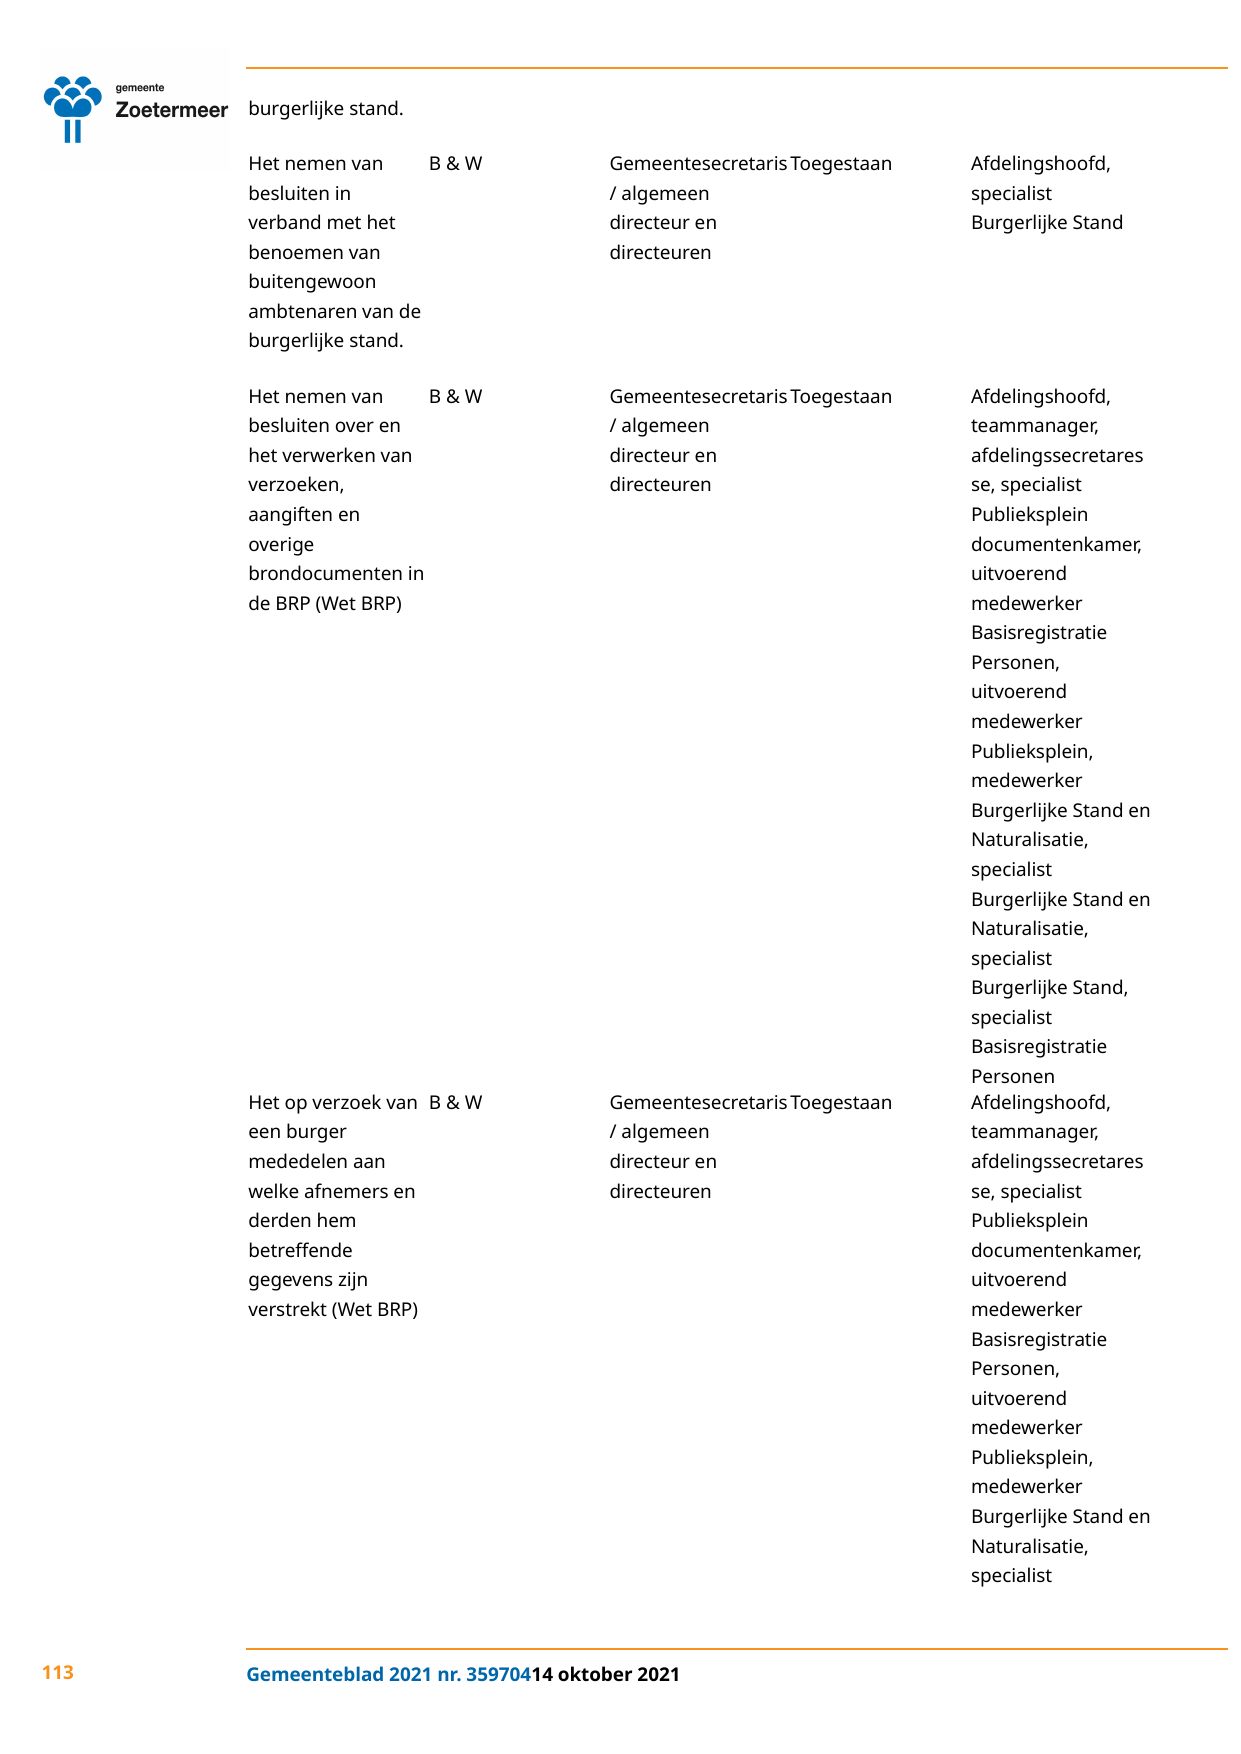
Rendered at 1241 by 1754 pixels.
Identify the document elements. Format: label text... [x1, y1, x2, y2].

table_cell Het nemen van besluiten over en het verwerken van verzoeken, aangiften en overige brondocumenten in de BRP (Wet BRP) [248, 383, 429, 1089]
table_cell B & W [429, 150, 609, 383]
table_cell Toegestaan [790, 150, 971, 383]
table_cell Het nemen van besluiten in verband met het benoemen van buitengewoon ambtenaren van de burgerlijke stand. [248, 150, 429, 383]
table_cell Afdelingshoofd, specialist Burgerlijke Stand [971, 150, 1152, 383]
table_cell burgerlijke stand. [248, 95, 429, 150]
table_cell Toegestaan [790, 383, 971, 1089]
table_cell [971, 95, 1152, 150]
picture [41, 47, 231, 172]
table_cell Gemeentesecretaris/ algemeen directeur en directeuren [609, 1089, 790, 1588]
table_cell Gemeentesecretaris/ algemeen directeur en directeuren [609, 383, 790, 1089]
table_cell B & W [429, 383, 609, 1089]
table_cell [429, 95, 609, 150]
table_cell Afdelingshoofd, teammanager, afdelingssecretaresse, specialist Publieksplein documentenkamer, uitvoerend medewerker Basisregistratie Personen, uitvoerend medewerker Publieksplein, medewerker Burgerlijke Stand en Naturalisatie, specialist [971, 1089, 1152, 1588]
table_cell [790, 95, 971, 150]
table_cell [609, 95, 790, 150]
table_cell Gemeentesecretaris/ algemeen directeur en directeuren [609, 150, 790, 383]
table_cell Toegestaan [790, 1089, 971, 1588]
table_cell Afdelingshoofd, teammanager, afdelingssecretaresse, specialist Publieksplein documentenkamer, uitvoerend medewerker Basisregistratie Personen, uitvoerend medewerker Publieksplein, medewerker Burgerlijke Stand en Naturalisatie, specialist Burgerlijke Stand en Naturalisatie, specialist Burgerlijke Stand, specialist Basisregistratie Personen [971, 383, 1152, 1089]
table_cell B & W [429, 1089, 609, 1588]
table_cell Het op verzoek van een burger mededelen aan welke afnemers en derden hem betreffende gegevens zijn verstrekt (Wet BRP) [248, 1089, 429, 1588]
